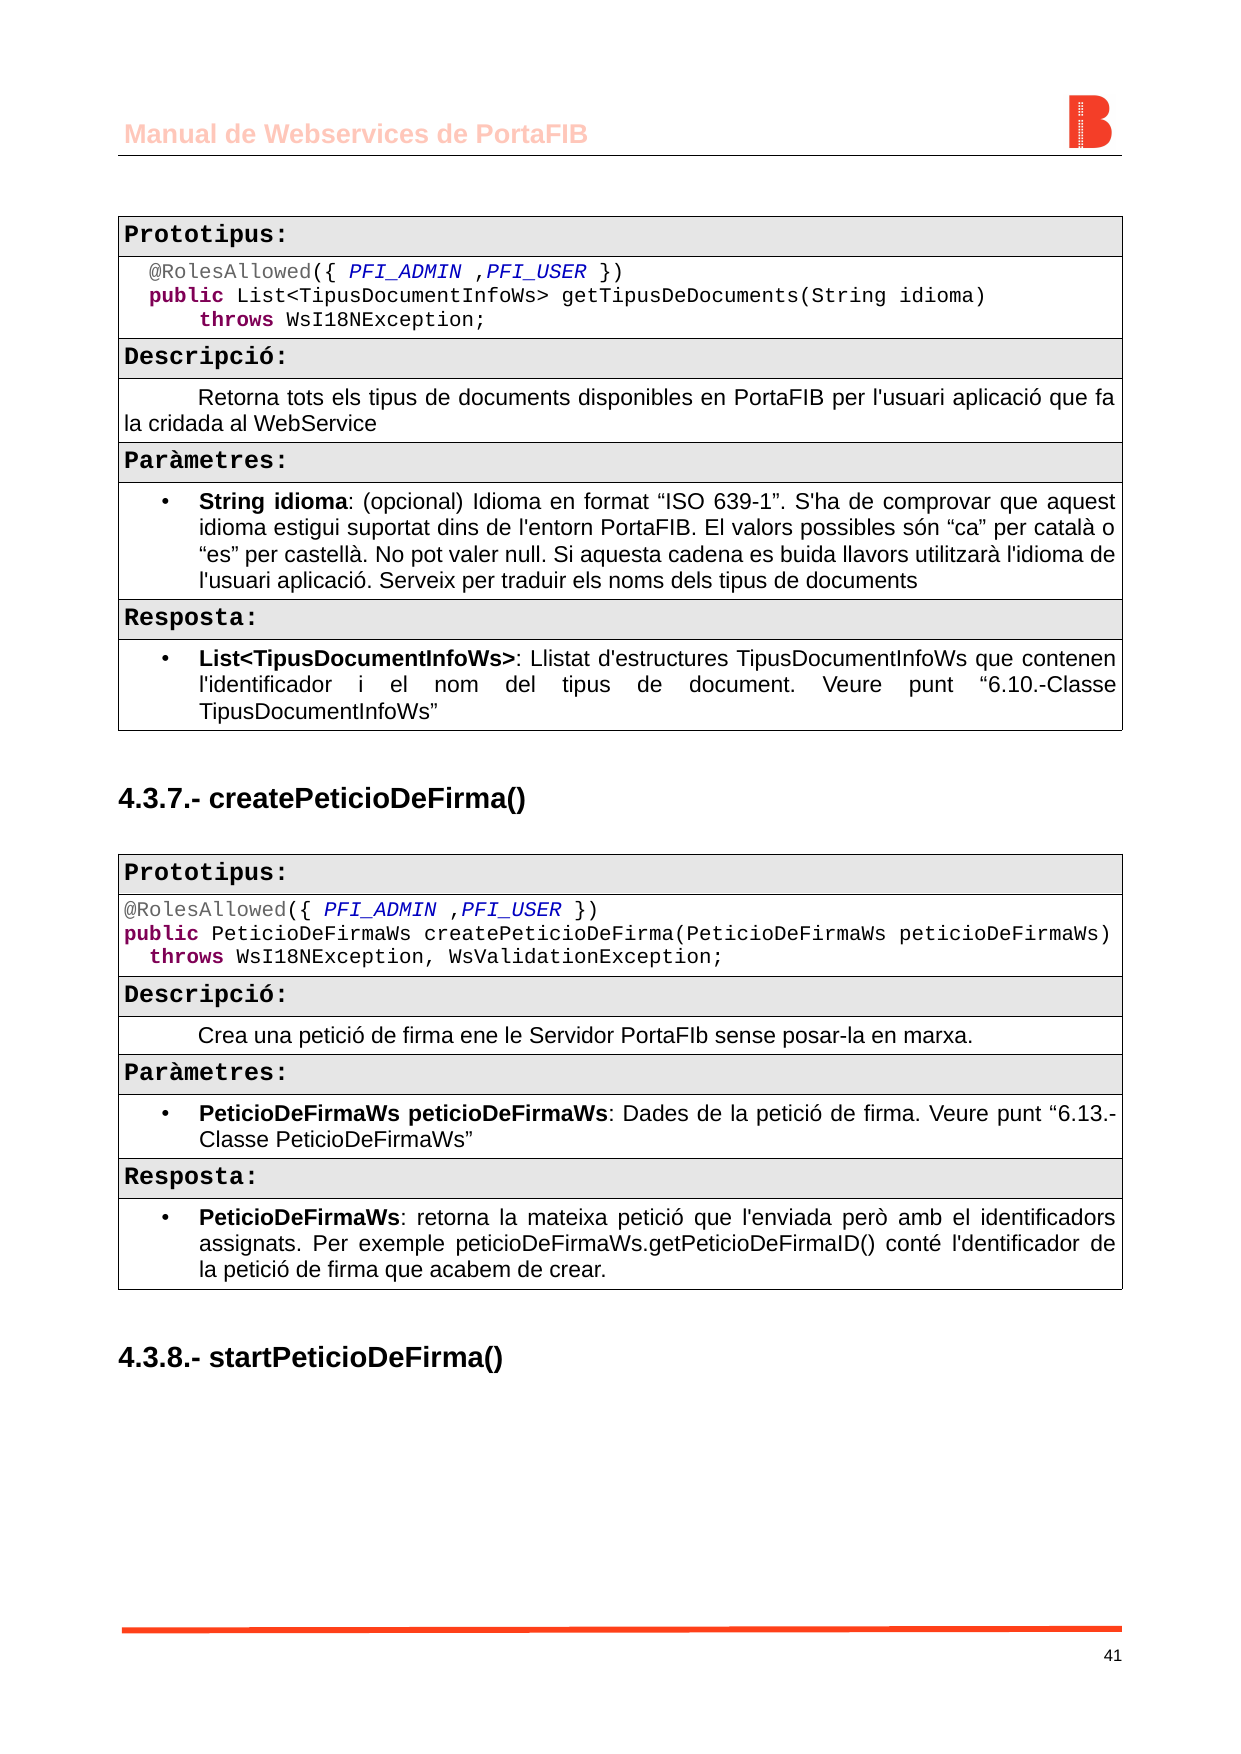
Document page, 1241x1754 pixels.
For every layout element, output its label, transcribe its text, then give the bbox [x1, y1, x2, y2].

table_cell PeticioDeFirmaWs peticioDeFirmaWs: Dades de la petició de firma. Veure punt “6.13.-Classe PeticioDeFirmaWs” [119, 1095, 1122, 1158]
table_cell Paràmetres: [119, 443, 1122, 482]
picture [1063, 94, 1117, 150]
table_cell Resposta: [119, 1159, 1122, 1198]
subtitle startPeticioDeFirma() [118, 1340, 1122, 1373]
table_cell String idioma: (opcional) Idioma en format “ISO 639-1”. S'ha de comprovar que aquest idioma estigui suportat dins de l'entorn PortaFIB. El valors possibles són “ca” per català o “es” per castellà. No pot valer null. Si aquesta cadena es buida llavors utilitzarà l'idioma de l'usuari aplicació. Serveix per traduir els noms dels tipus de documents [119, 483, 1122, 599]
table_cell Descripció: [119, 339, 1122, 378]
table_cell Resposta: [119, 600, 1122, 639]
table_header Prototipus: [119, 217, 1122, 256]
table_cell List<TipusDocumentInfoWs>: Llistat d'estructures TipusDocumentInfoWs que contenen l'identificador i el nom del tipus de document. Veure punt “6.10.-Classe TipusDocumentInfoWs” [119, 640, 1122, 730]
subtitle createPeticioDeFirma() [118, 781, 1122, 815]
table_header Prototipus: [119, 855, 1122, 893]
table_cell Paràmetres: [119, 1055, 1122, 1094]
table_cell @RolesAllowed({ PFI_ADMIN ,PFI_USER }) public PeticioDeFirmaWs createPeticioDeFirma(PeticioDeFirmaWs peticioDeFirmaWs) throws WsI18NException, WsValidationException; [119, 895, 1122, 976]
table_cell @RolesAllowed({ PFI_ADMIN ,PFI_USER }) public List<TipusDocumentInfoWs> getTipusDeDocuments(String idioma) throws WsI18NException; [119, 257, 1122, 338]
table_cell Descripció: [119, 977, 1122, 1016]
table_cell Retorna tots els tipus de documents disponibles en PortaFIB per l'usuari aplicació que fa la cridada al WebService [119, 379, 1122, 442]
table_cell Crea una petició de firma ene le Servidor PortaFIb sense posar-la en marxa. [119, 1017, 1122, 1054]
table_cell PeticioDeFirmaWs: retorna la mateixa petició que l'enviada però amb el identificadors assignats. Per exemple peticioDeFirmaWs.getPeticioDeFirmaID() conté l'dentificador de la petició de firma que acabem de crear. [119, 1199, 1122, 1288]
